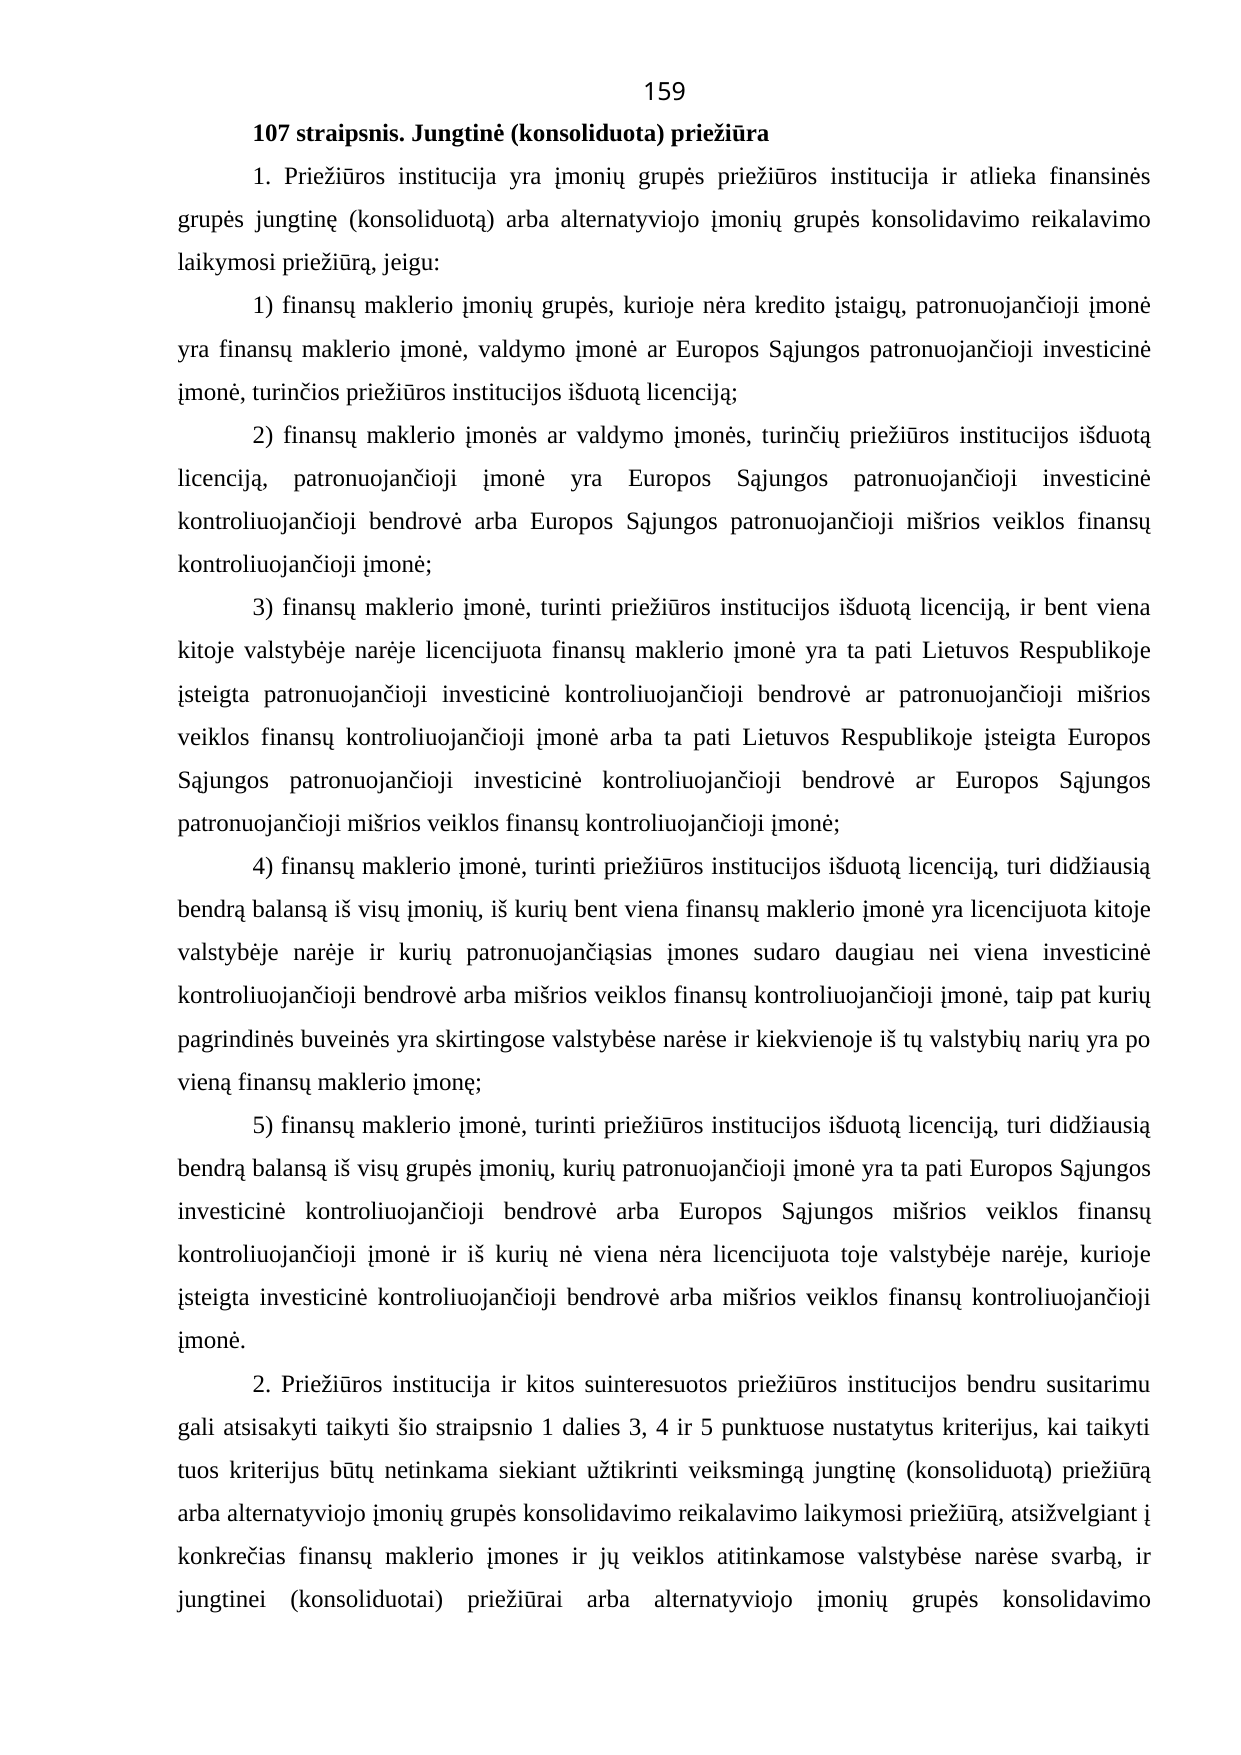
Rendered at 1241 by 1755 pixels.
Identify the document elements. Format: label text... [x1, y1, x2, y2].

text 3) finansų maklerio įmonė, turinti priežiūros institucijos išduotą licenciją, ir bent viena kitoje valstybėje narėje licencijuota finansų maklerio įmonė yra ta pati Lietuvos Respublikoje įsteigta patronuojančioji investicinė kontroliuojančioji bendrovė ar patronuojančioji mišrios veiklos finansų kontroliuojančioji įmonė arba ta pati Lietuvos Respublikoje įsteigta Europos Sąjungos patronuojančioji investicinė kontroliuojančioji bendrovė ar Europos Sąjungos patronuojančioji mišrios veiklos finansų kontroliuojančioji įmonė; [177, 592, 1152, 837]
text 107 straipsnis. Jungtinė (konsoliduota) priežiūra [177, 118, 1152, 147]
text 2. Priežiūros institucija ir kitos suinteresuotos priežiūros institucijos bendru susitarimu gali atsisakyti taikyti šio straipsnio 1 dalies 3, 4 ir 5 punktuose nustatytus kriterijus, kai taikyti tuos kriterijus būtų netinkama siekiant užtikrinti veiksmingą jungtinę (konsoliduotą) priežiūrą arba alternatyviojo įmonių grupės konsolidavimo reikalavimo laikymosi priežiūrą, atsižvelgiant į konkrečias finansų maklerio įmones ir jų veiklos atitinkamose valstybėse narėse svarbą, ir jungtinei (konsoliduotai) priežiūrai arba alternatyviojo įmonių grupės konsolidavimo [177, 1369, 1152, 1613]
text 2) finansų maklerio įmonės ar valdymo įmonės, turinčių priežiūros institucijos išduotą licenciją, patronuojančioji įmonė yra Europos Sąjungos patronuojančioji investicinė kontroliuojančioji bendrovė arba Europos Sąjungos patronuojančioji mišrios veiklos finansų kontroliuojančioji įmonė; [177, 420, 1152, 578]
text 1. Priežiūros institucija yra įmonių grupės priežiūros institucija ir atlieka finansinės grupės jungtinę (konsoliduotą) arba alternatyviojo įmonių grupės konsolidavimo reikalavimo laikymosi priežiūrą, jeigu: [177, 161, 1152, 276]
text 5) finansų maklerio įmonė, turinti priežiūros institucijos išduotą licenciją, turi didžiausią bendrą balansą iš visų grupės įmonių, kurių patronuojančioji įmonė yra ta pati Europos Sąjungos investicinė kontroliuojančioji bendrovė arba Europos Sąjungos mišrios veiklos finansų kontroliuojančioji įmonė ir iš kurių nė viena nėra licencijuota toje valstybėje narėje, kurioje įsteigta investicinė kontroliuojančioji bendrovė arba mišrios veiklos finansų kontroliuojančioji įmonė. [177, 1110, 1152, 1354]
text 1) finansų maklerio įmonių grupės, kurioje nėra kredito įstaigų, patronuojančioji įmonė yra finansų maklerio įmonė, valdymo įmonė ar Europos Sąjungos patronuojančioji investicinė įmonė, turinčios priežiūros institucijos išduotą licenciją; [177, 291, 1152, 406]
text 4) finansų maklerio įmonė, turinti priežiūros institucijos išduotą licenciją, turi didžiausią bendrą balansą iš visų įmonių, iš kurių bent viena finansų maklerio įmonė yra licencijuota kitoje valstybėje narėje ir kurių patronuojančiąsias įmones sudaro daugiau nei viena investicinė kontroliuojančioji bendrovė arba mišrios veiklos finansų kontroliuojančioji įmonė, taip pat kurių pagrindinės buveinės yra skirtingose valstybėse narėse ir kiekvienoje iš tų valstybių narių yra po vieną finansų maklerio įmonę; [177, 851, 1152, 1096]
